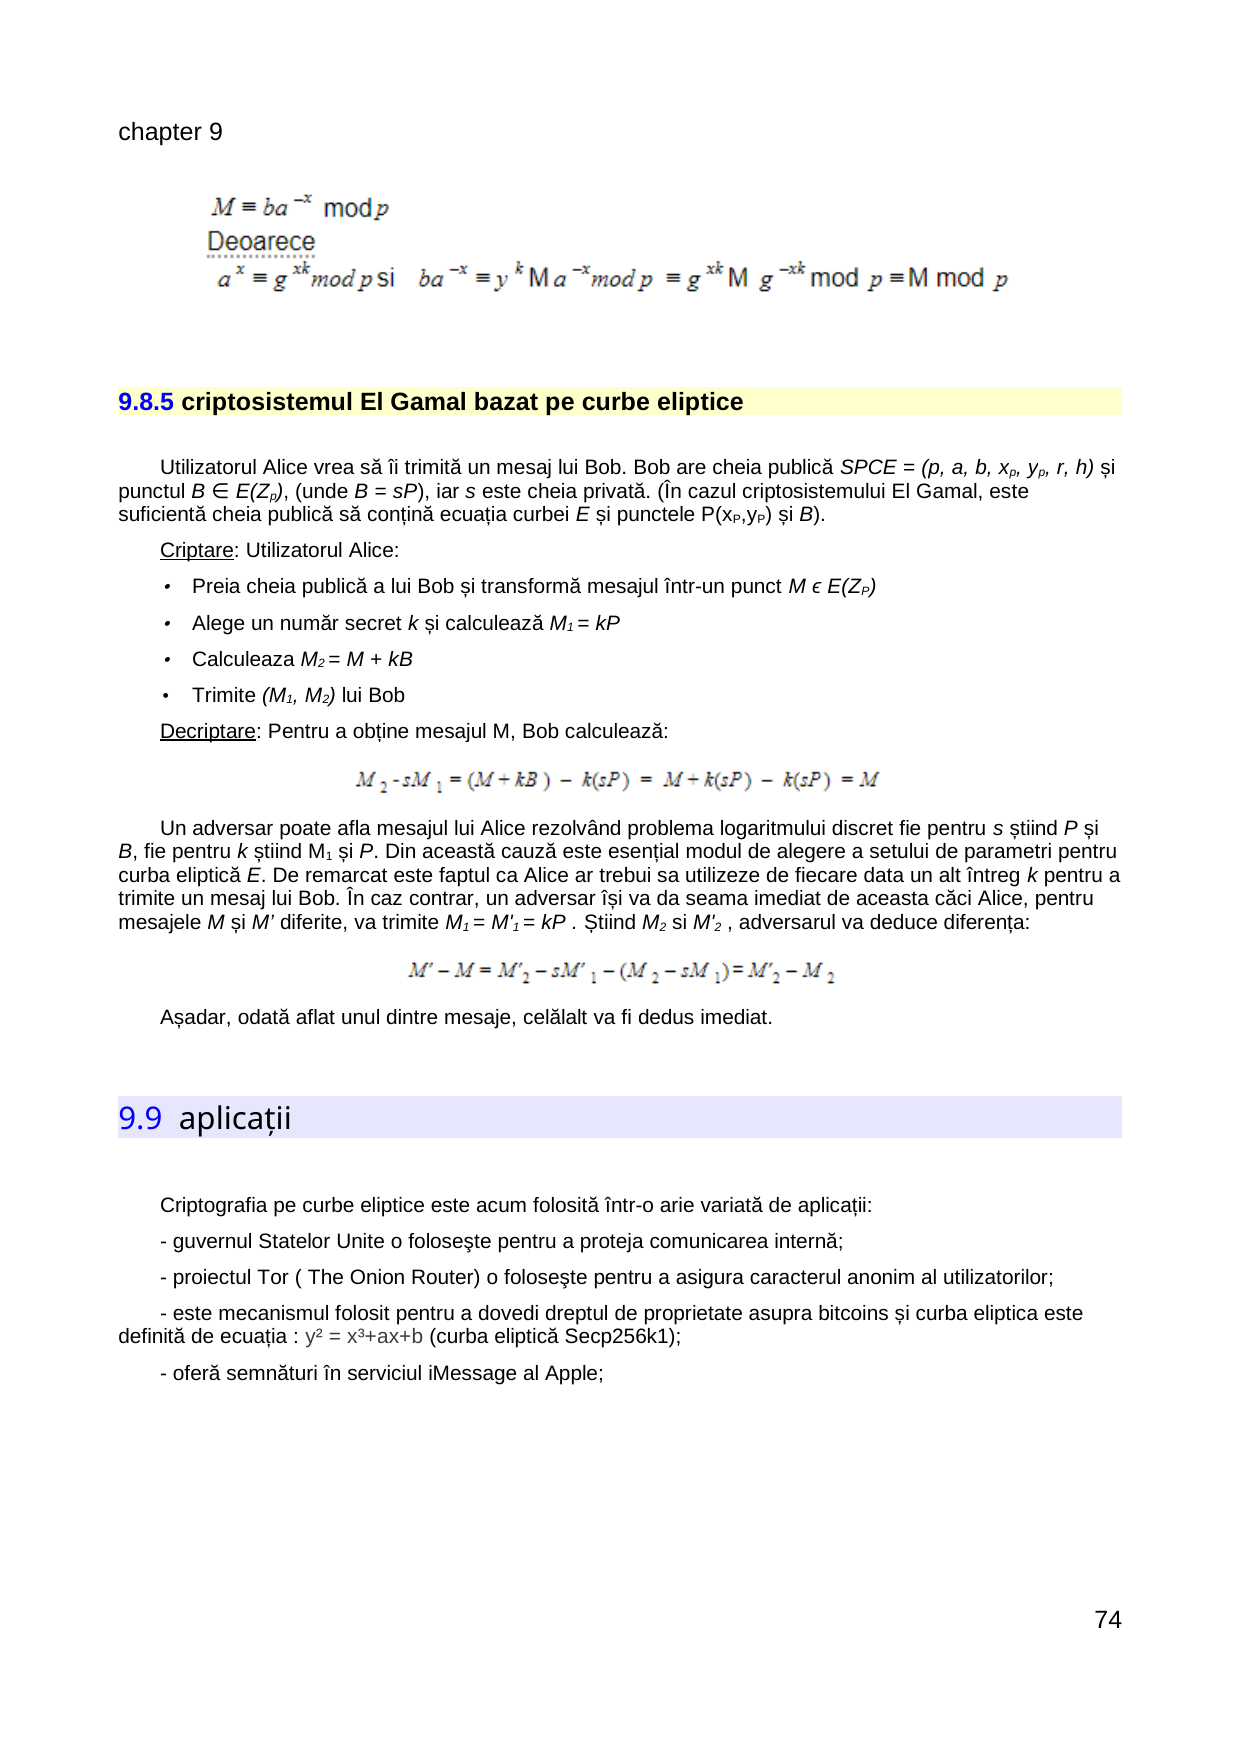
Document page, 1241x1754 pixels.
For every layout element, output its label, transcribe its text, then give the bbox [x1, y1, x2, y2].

list Preia cheia publică a lui Bob și transformă mesajul într-un punct M ϵ E(ZP) [162, 575, 1122, 598]
text Criptare: Utilizatorul Alice: [118, 539, 1122, 562]
text - oferă semnături în serviciul iMessage al Apple; [118, 1361, 1122, 1384]
text Așadar, odată aflat unul dintre mesaje, celălalt va fi dedus imediat. [118, 1006, 1122, 1029]
picture [386, 933, 854, 1006]
text - proiectul Tor ( The Onion Router) o foloseşte pentru a asigura caracterul anonim al utilizatorilor; [118, 1265, 1122, 1289]
text Decriptare: Pentru a obține mesajul M, Bob calculează: [118, 719, 1122, 743]
subtitle criptosistemul El Gamal bazat pe curbe eliptice [118, 387, 1122, 415]
picture [191, 177, 1035, 310]
list Alege un număr secret k și calculează M1 = kP [162, 611, 1122, 634]
text Utilizatorul Alice vrea să îi trimită un mesaj lui Bob. Bob are cheia publică SPCE = (p, a, b, xp, yp, r, h) și punctul B ∈ E(Zp), (unde B = sP), iar s este cheia privată. (În cazul criptosistemului El Gamal, este suficientă cheia publică să conțină ecuația curbei E și punctele P(xP,yP) și B). [118, 456, 1122, 526]
text - este mecanismul folosit pentru a dovedi dreptul de proprietate asupra bitcoins și curba eliptica este definită de ecuația : y² = x³+ax+b (curba eliptică Secp256k1); [118, 1301, 1122, 1348]
picture [332, 742, 908, 817]
text - guvernul Statelor Unite o foloseşte pentru a proteja comunicarea internă; [118, 1229, 1122, 1253]
text Criptografia pe curbe eliptice este acum folosită într-o arie variată de aplicații: [118, 1193, 1122, 1217]
text Un adversar poate afla mesajul lui Alice rezolvând problema logaritmului discret fie pentru s știind P și B, fie pentru k știind M1 și P. Din această cauză este esențial modul de alegere a setului de parametri pentru curba eliptică E. De remarcat este faptul ca Alice ar trebui sa utilizeze de fiecare data un alt întreg k pentru a trimite un mesaj lui Bob. În caz contrar, un adversar își va da seama imediat de aceasta căci Alice, pentru mesajele M și M’ diferite, va trimite M1 = M'1 = kP . Știind M2 si M'2 , adversarul va deduce diferența: [118, 755, 1122, 934]
list Trimite (M1, M2) lui Bob [162, 683, 1122, 707]
subtitle aplicații [118, 1096, 1122, 1138]
list Calculeaza M2 = M + kB [162, 647, 1122, 671]
